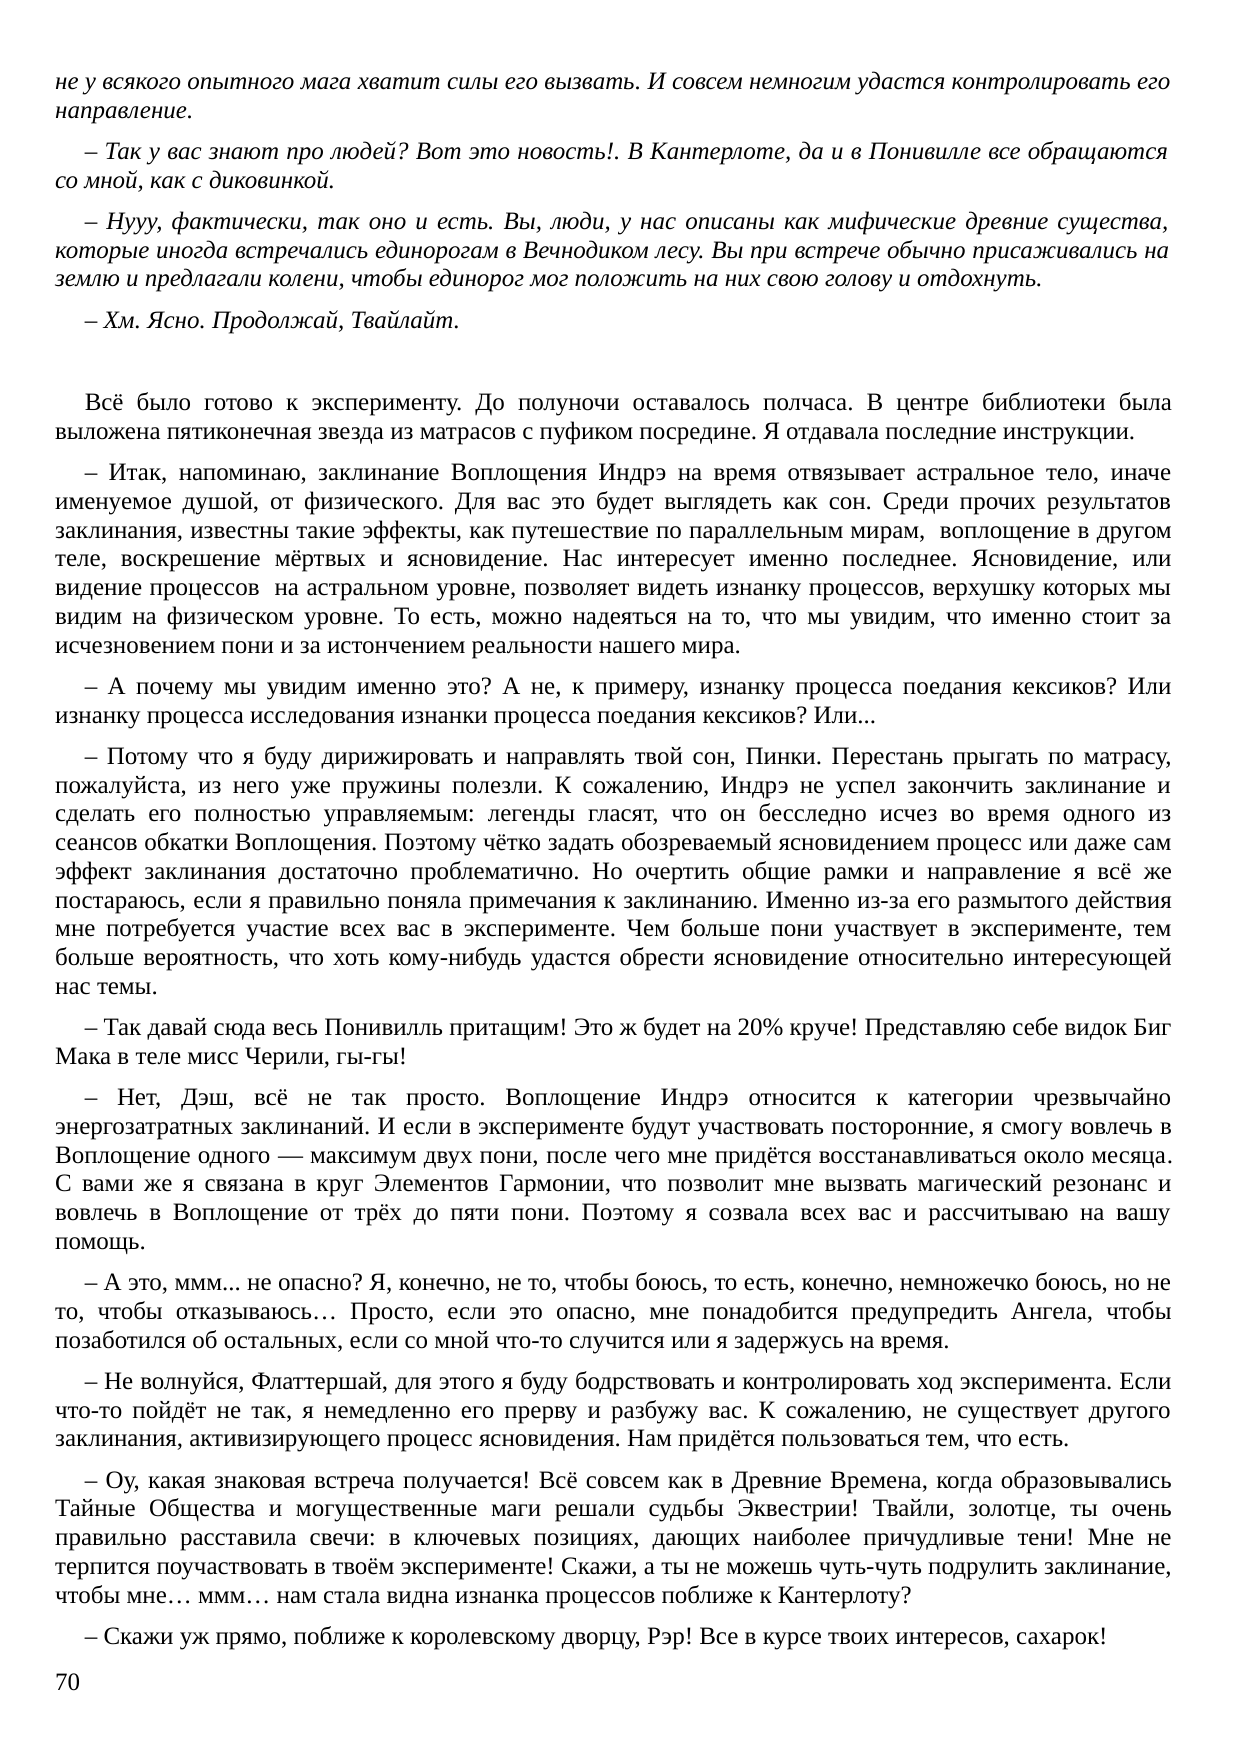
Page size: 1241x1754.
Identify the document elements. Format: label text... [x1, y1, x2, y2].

text – Так давай сюда весь Понивилль притащим! Это ж будет на 20% круче! Представляю себе видок Биг Мака в теле мисс Черили, гы-гы! [55, 1012, 1173, 1070]
text – Потому что я буду дирижировать и направлять твой сон, Пинки. Перестань прыгать по матрасу, пожалуйста, из него уже пружины полезли. К сожалению, Индрэ не успел закончить заклинание и сделать его полностью управляемым: легенды гласят, что он бесследно исчез во время одного из сеансов обкатки Воплощения. Поэтому чётко задать обозреваемый ясновидением процесс или даже сам эффект заклинания достаточно проблематично. Но очертить общие рамки и направление я всё же постараюсь, если я правильно поняла примечания к заклинанию. Именно из-за его размытого действия мне потребуется участие всех вас в эксперименте. Чем больше пони участвует в эксперименте, тем больше вероятность, что хоть кому-нибудь удастся обрести ясновидение относительно интересующей нас темы. [55, 741, 1173, 1000]
text не у всякого опытного мага хватит силы его вызвать. И совсем немногим удастся контролировать его направление. [55, 66, 1173, 123]
text – Нууу, фактически, так оно и есть. Вы, люди, у нас описаны как мифические древние существа, которые иногда встречались единорогам в Вечнодиком лесу. Вы при встрече обычно присаживались на землю и предлагали колени, чтобы единорог мог положить на них свою голову и отдохнуть. [55, 206, 1173, 292]
text – Нет, Дэш, всё не так просто. Воплощение Индрэ относится к категории чрезвычайно энергозатратных заклинаний. И если в эксперименте будут участвовать посторонние, я смогу вовлечь в Воплощение одного — максимум двух пони, после чего мне придётся восстанавливаться около месяца. С вами же я связана в круг Элементов Гармонии, что позволит мне вызвать магический резонанс и вовлечь в Воплощение от трёх до пяти пони. Поэтому я созвала всех вас и рассчитываю на вашу помощь. [55, 1082, 1173, 1255]
text – Хм. Ясно. Продолжай, Твайлайт. [55, 305, 1173, 333]
text – Итак, напоминаю, заклинание Воплощения Индрэ на время отвязывает астральное тело, иначе именуемое душой, от физического. Для вас это будет выглядеть как сон. Среди прочих результатов заклинания, известны такие эффекты, как путешествие по параллельным мирам, воплощение в другом теле, воскрешение мёртвых и ясновидение. Нас интересует именно последнее. Ясновидение, или видение процессов на астральном уровне, позволяет видеть изнанку процессов, верхушку которых мы видим на физическом уровне. То есть, можно надеяться на то, что мы увидим, что именно стоит за исчезновением пони и за истончением реальности нашего мира. [55, 457, 1173, 658]
text – Не волнуйся, Флаттершай, для этого я буду бодрствовать и контролировать ход эксперимента. Если что-то пойдёт не так, я немедленно его прерву и разбужу вас. К сожалению, не существует другого заклинания, активизирующего процесс ясновидения. Нам придётся пользоваться тем, что есть. [55, 1366, 1173, 1452]
text – А почему мы увидим именно это? А не, к примеру, изнанку процесса поедания кексиков? Или изнанку процесса исследования изнанки процесса поедания кексиков? Или... [55, 671, 1173, 728]
text – Скажи уж прямо, поближе к королевскому дворцу, Рэр! Все в курсе твоих интересов, сахарок! [55, 1621, 1173, 1650]
text – А это, ммм... не опасно? Я, конечно, не то, чтобы боюсь, то есть, конечно, немножечко боюсь, но не то, чтобы отказываюсь… Просто, если это опасно, мне понадобится предупредить Ангела, чтобы позаботился об остальных, если со мной что-то случится или я задержусь на время. [55, 1267, 1173, 1353]
text Всё было готово к эксперименту. До полуночи оставалось полчаса. В центре библиотеки была выложена пятиконечная звезда из матрасов с пуфиком посредине. Я отдавала последние инструкции. [55, 387, 1173, 445]
text – Оу, какая знаковая встреча получается! Всё совсем как в Древние Времена, когда образовывались Тайные Общества и могущественные маги решали судьбы Эквестрии! Твайли, золотце, ты очень правильно расставила свечи: в ключевых позициях, дающих наиболее причудливые тени! Мне не терпится поучаствовать в твоём эксперименте! Скажи, а ты не можешь чуть-чуть подрулить заклинание, чтобы мне… ммм… нам стала видна изнанка процессов поближе к Кантерлоту? [55, 1465, 1173, 1608]
text – Так у вас знают про людей? Вот это новость!. В Кантерлоте, да и в Понивилле все обращаются со мной, как с диковинкой. [55, 136, 1173, 193]
